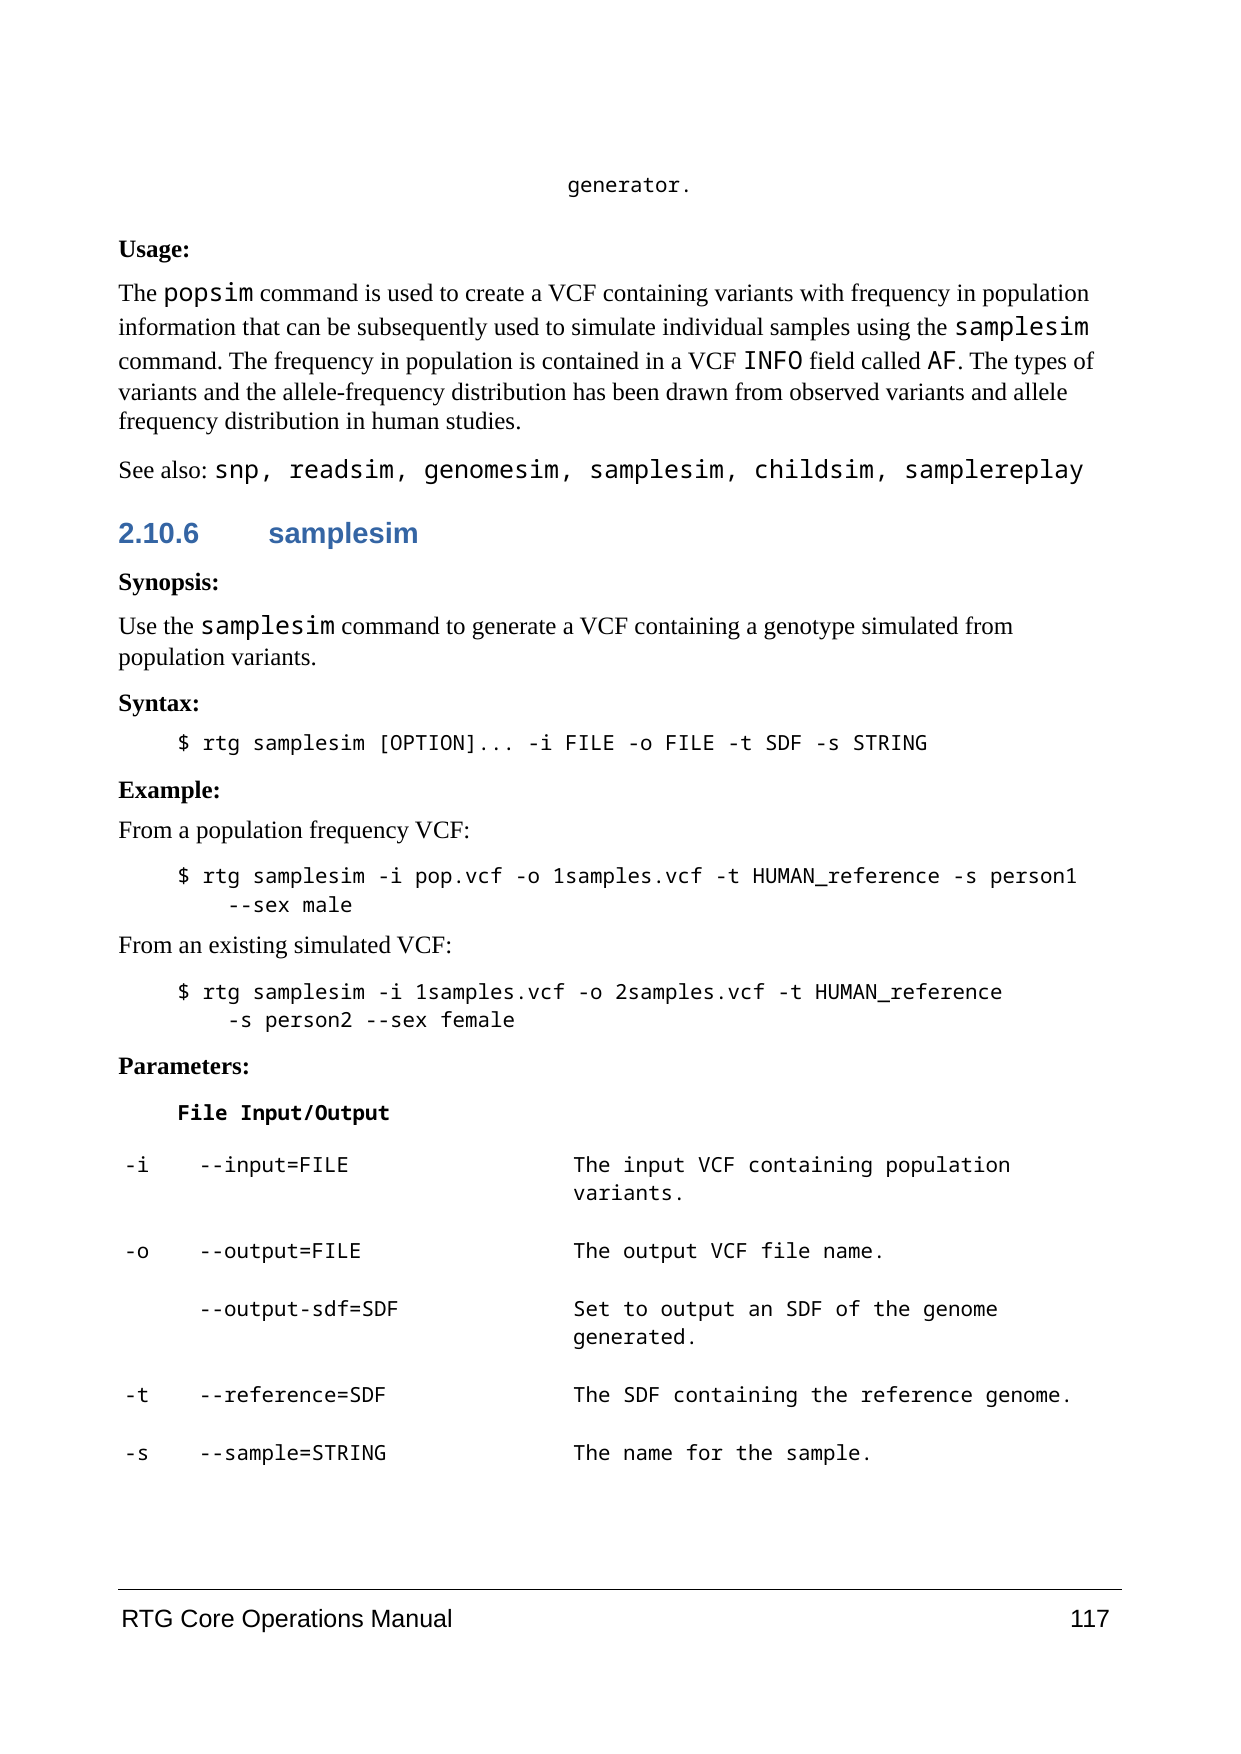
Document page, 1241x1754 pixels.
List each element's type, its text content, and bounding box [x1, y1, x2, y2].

subtitle Example: [118, 775, 1122, 803]
text The popsim command is used to create a VCF containing variants with frequency in population information that can be subsequently used to simulate individual samples using the samplesim command. The frequency in population is contained in a VCF INFO field called AF. The types of variants and the allele-frequency distribution has been drawn from observed variants and allele frequency distribution in human studies. [118, 275, 1122, 434]
table_cell The output VCF file name. [567, 1224, 1093, 1282]
text $ rtg samplesim -i pop.vcf -o 1samples.vcf -t HUMAN_reference -s person1 --sex male [177, 862, 1122, 918]
table_cell --output-sdf=SDF [193, 1282, 567, 1369]
text File Input/Output [177, 1098, 1122, 1126]
text See also: snp, readsim, genomesim, samplesim, childsim, samplereplay [118, 452, 1122, 486]
table_cell --sample=STRING [193, 1427, 567, 1484]
table_header -i [118, 1138, 193, 1224]
text From a population frequency VCF: [118, 815, 1122, 844]
table_header The input VCF containing population variants. [567, 1138, 1093, 1224]
table_cell The name for the sample. [567, 1427, 1093, 1484]
table_cell -t [118, 1369, 193, 1427]
table_cell [118, 1282, 193, 1369]
table_cell -o [118, 1224, 193, 1282]
table_cell [193, 159, 561, 217]
text From an existing simulated VCF: [118, 930, 1122, 959]
table_cell [118, 159, 193, 217]
table_cell generator. [561, 159, 1093, 217]
table_cell -s [118, 1427, 193, 1484]
text Use the samplesim command to generate a VCF containing a genotype simulated from population variants. [118, 607, 1122, 670]
subtitle Usage: [118, 234, 1122, 263]
table_cell --output=FILE [193, 1224, 567, 1282]
subtitle Syntax: [118, 688, 1122, 717]
table_header --input=FILE [193, 1138, 567, 1224]
subtitle Synopsis: [118, 567, 1122, 596]
text $ rtg samplesim -i 1samples.vcf -o 2samples.vcf -t HUMAN_reference -s person2 --sex female [177, 977, 1122, 1034]
table_cell --reference=SDF [193, 1369, 567, 1427]
text $ rtg samplesim [OPTION]... -i FILE -o FILE -t SDF -s STRING [177, 728, 1122, 757]
table_cell Set to output an SDF of the genome generated. [567, 1282, 1093, 1369]
table_cell The SDF containing the reference genome. [567, 1369, 1093, 1427]
subtitle Parameters: [118, 1051, 1122, 1080]
subtitle samplesim [118, 516, 1122, 549]
